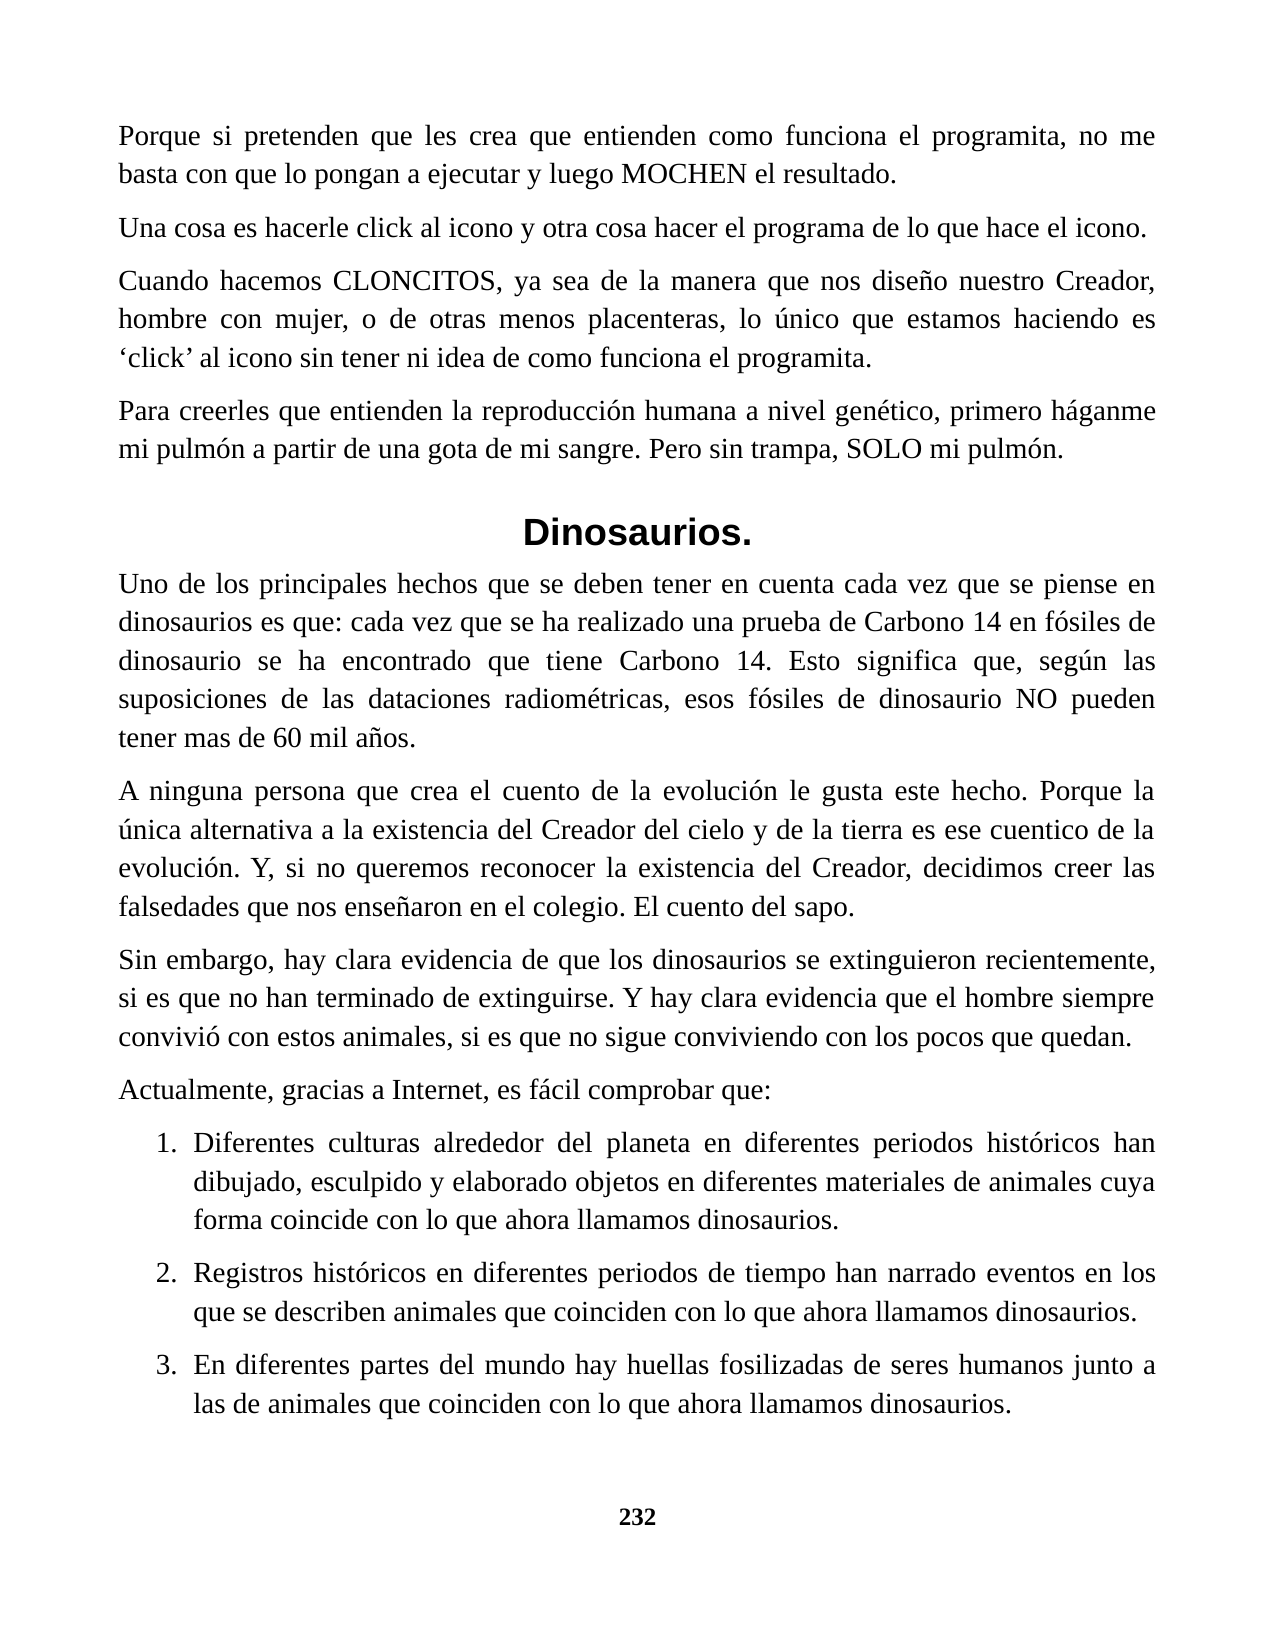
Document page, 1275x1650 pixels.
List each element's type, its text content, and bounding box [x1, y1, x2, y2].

text Actualmente, gracias a Internet, es fácil comprobar que: [118, 1072, 1157, 1106]
text A ninguna persona que crea el cuento de la evolución le gusta este hecho. Porque la única alternativa a la existencia del Creador del cielo y de la tierra es ese cuentico de la evolución. Y, si no queremos reconocer la existencia del Creador, decidimos creer las falsedades que nos enseñaron en el colegio. El cuento del sapo. [118, 773, 1157, 922]
text Sin embargo, hay clara evidencia de que los dinosaurios se extinguieron recientemente, si es que no han terminado de extinguirse. Y hay clara evidencia que el hombre siempre convivió con estos animales, si es que no sigue conviviendo con los pocos que quedan. [118, 942, 1157, 1053]
text Una cosa es hacerle click al icono y otra cosa hacer el programa de lo que hace el icono. [118, 210, 1157, 243]
text Porque si pretenden que les crea que entienden como funciona el programita, no me basta con que lo pongan a ejecutar y luego MOCHEN el resultado. [118, 118, 1157, 190]
subtitle Dinosaurios. [118, 510, 1157, 553]
list Diferentes culturas alrededor del planeta en diferentes periodos históricos han dibujado, esculpido y elaborado objetos en diferentes materiales de animales cuya forma coincide con lo que ahora llamamos dinosaurios. [156, 1125, 1157, 1236]
list En diferentes partes del mundo hay huellas fosilizadas de seres humanos junto a las de animales que coinciden con lo que ahora llamamos dinosaurios. [156, 1347, 1157, 1419]
text Para creerles que entienden la reproducción humana a nivel genético, primero háganme mi pulmón a partir de una gota de mi sangre. Pero sin trampa, SOLO mi pulmón. [118, 393, 1157, 465]
text Uno de los principales hechos que se deben tener en cuenta cada vez que se piense en dinosaurios es que: cada vez que se ha realizado una prueba de Carbono 14 en fósiles de dinosaurio se ha encontrado que tiene Carbono 14. Esto significa que, según las suposiciones de las dataciones radiométricas, esos fósiles de dinosaurio NO pueden tener mas de 60 mil años. [118, 566, 1157, 754]
text Cuando hacemos CLONCITOS, ya sea de la manera que nos diseño nuestro Creador, hombre con mujer, o de otras menos placenteras, lo único que estamos haciendo es ‘click’ al icono sin tener ni idea de como funciona el programita. [118, 263, 1157, 373]
list Registros históricos en diferentes periodos de tiempo han narrado eventos en los que se describen animales que coinciden con lo que ahora llamamos dinosaurios. [156, 1256, 1157, 1328]
